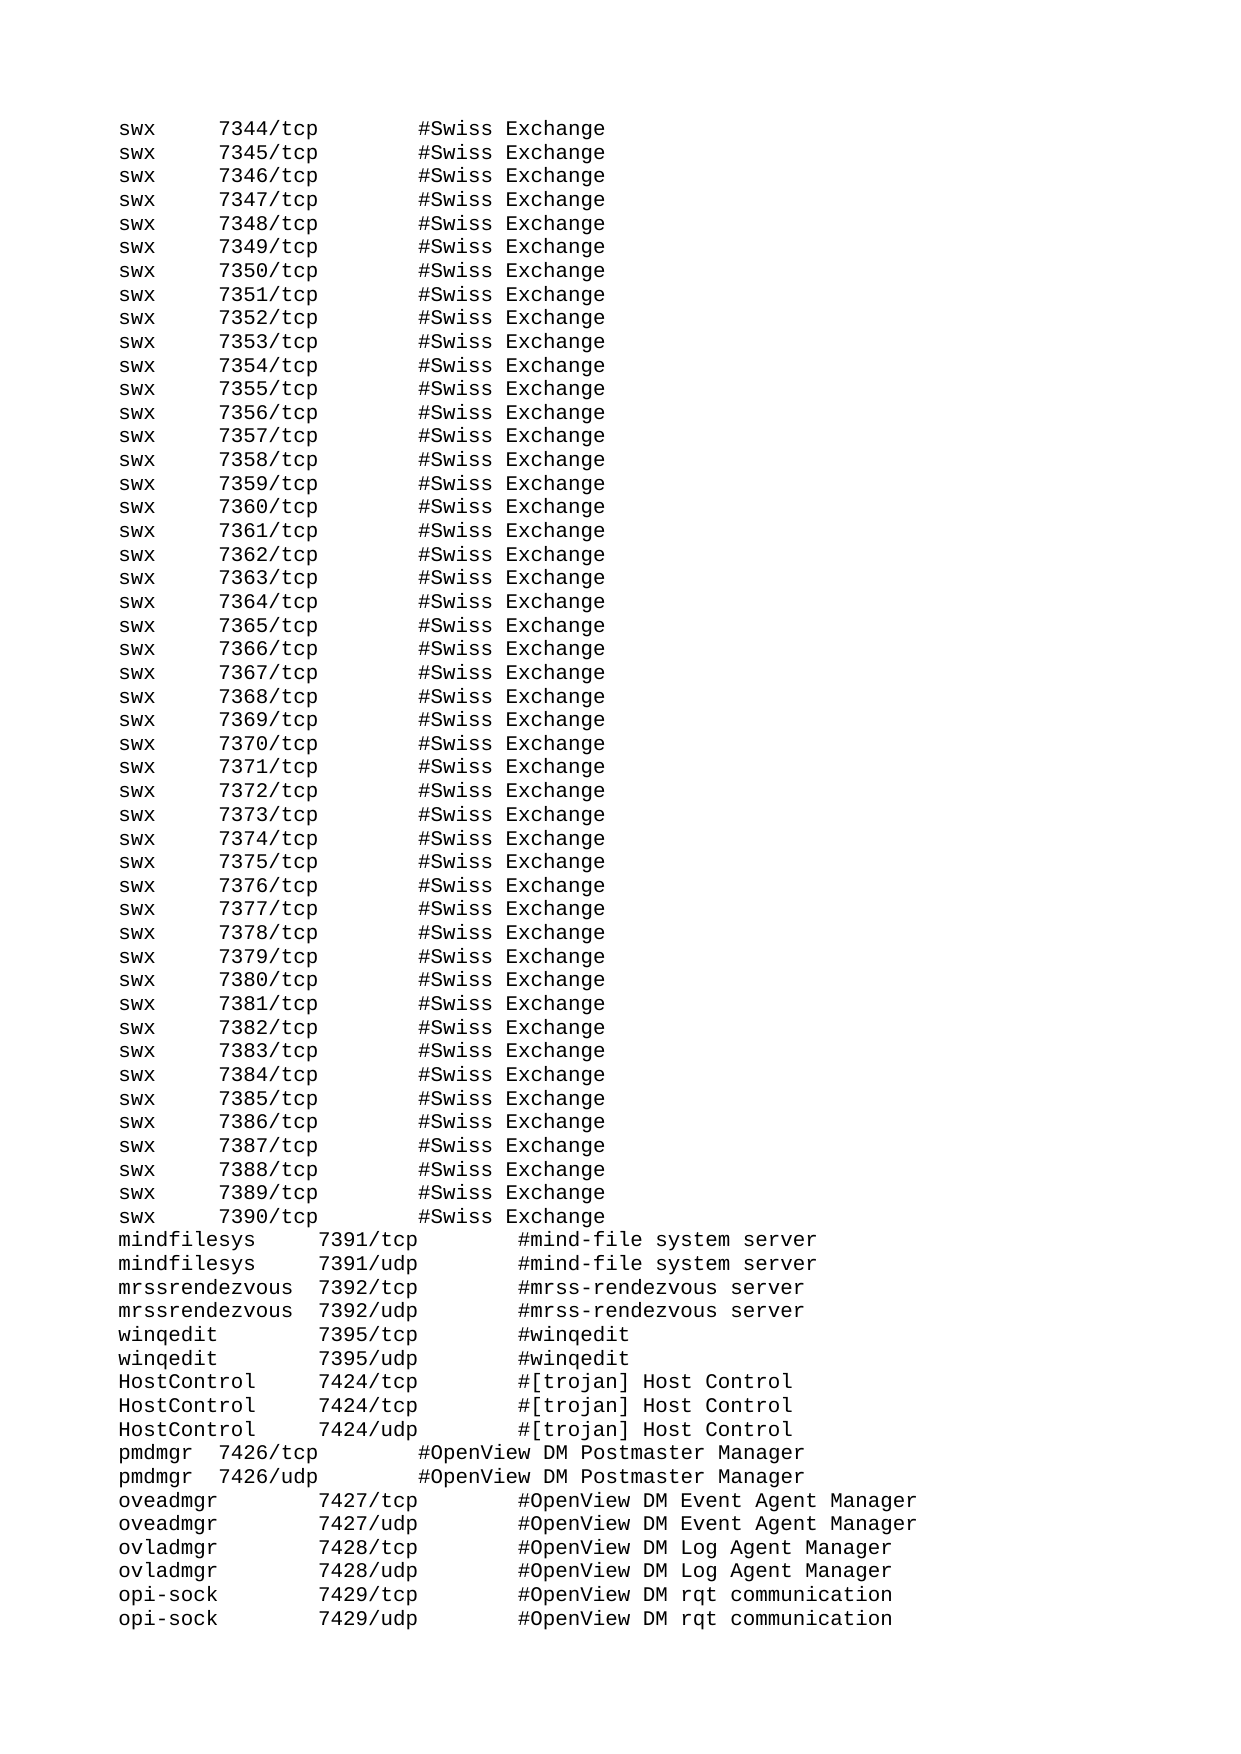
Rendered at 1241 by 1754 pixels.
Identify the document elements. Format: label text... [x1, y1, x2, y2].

text swx 7370/tcp #Swiss Exchange [118, 733, 1122, 757]
text swx 7369/tcp #Swiss Exchange [118, 709, 1122, 733]
text swx 7376/tcp #Swiss Exchange [118, 875, 1122, 898]
text swx 7360/tcp #Swiss Exchange [118, 496, 1122, 520]
text swx 7352/tcp #Swiss Exchange [118, 307, 1122, 331]
text swx 7363/tcp #Swiss Exchange [118, 567, 1122, 591]
text HostControl 7424/tcp #[trojan] Host Control [118, 1395, 1122, 1419]
text ovladmgr 7428/udp #OpenView DM Log Agent Manager [118, 1561, 1122, 1584]
text swx 7359/tcp #Swiss Exchange [118, 473, 1122, 496]
text swx 7350/tcp #Swiss Exchange [118, 260, 1122, 284]
text swx 7368/tcp #Swiss Exchange [118, 686, 1122, 709]
text swx 7381/tcp #Swiss Exchange [118, 993, 1122, 1017]
text swx 7347/tcp #Swiss Exchange [118, 189, 1122, 213]
text swx 7351/tcp #Swiss Exchange [118, 284, 1122, 307]
text swx 7387/tcp #Swiss Exchange [118, 1135, 1122, 1158]
text swx 7385/tcp #Swiss Exchange [118, 1088, 1122, 1111]
text swx 7366/tcp #Swiss Exchange [118, 638, 1122, 662]
text swx 7372/tcp #Swiss Exchange [118, 780, 1122, 804]
text HostControl 7424/udp #[trojan] Host Control [118, 1419, 1122, 1442]
text swx 7365/tcp #Swiss Exchange [118, 615, 1122, 638]
text mindfilesys 7391/tcp #mind-file system server [118, 1229, 1122, 1253]
text swx 7373/tcp #Swiss Exchange [118, 804, 1122, 827]
text swx 7388/tcp #Swiss Exchange [118, 1158, 1122, 1182]
text swx 7389/tcp #Swiss Exchange [118, 1182, 1122, 1206]
text swx 7383/tcp #Swiss Exchange [118, 1040, 1122, 1064]
text swx 7361/tcp #Swiss Exchange [118, 520, 1122, 544]
text swx 7344/tcp #Swiss Exchange [118, 118, 1122, 142]
text swx 7384/tcp #Swiss Exchange [118, 1064, 1122, 1088]
text swx 7382/tcp #Swiss Exchange [118, 1017, 1122, 1040]
text swx 7379/tcp #Swiss Exchange [118, 946, 1122, 969]
text swx 7371/tcp #Swiss Exchange [118, 757, 1122, 780]
text swx 7358/tcp #Swiss Exchange [118, 449, 1122, 473]
text swx 7349/tcp #Swiss Exchange [118, 236, 1122, 260]
text opi-sock 7429/tcp #OpenView DM rqt communication [118, 1584, 1122, 1608]
text pmdmgr 7426/tcp #OpenView DM Postmaster Manager [118, 1442, 1122, 1466]
text oveadmgr 7427/udp #OpenView DM Event Agent Manager [118, 1513, 1122, 1537]
text mrssrendezvous 7392/tcp #mrss-rendezvous server [118, 1277, 1122, 1300]
text swx 7354/tcp #Swiss Exchange [118, 354, 1122, 378]
text swx 7355/tcp #Swiss Exchange [118, 378, 1122, 402]
text swx 7386/tcp #Swiss Exchange [118, 1111, 1122, 1135]
text swx 7356/tcp #Swiss Exchange [118, 402, 1122, 426]
text mrssrendezvous 7392/udp #mrss-rendezvous server [118, 1300, 1122, 1324]
text winqedit 7395/udp #winqedit [118, 1348, 1122, 1371]
text pmdmgr 7426/udp #OpenView DM Postmaster Manager [118, 1466, 1122, 1489]
text swx 7377/tcp #Swiss Exchange [118, 898, 1122, 922]
text swx 7374/tcp #Swiss Exchange [118, 827, 1122, 851]
text swx 7364/tcp #Swiss Exchange [118, 591, 1122, 615]
text opi-sock 7429/udp #OpenView DM rqt communication [118, 1608, 1122, 1631]
text swx 7353/tcp #Swiss Exchange [118, 331, 1122, 354]
text winqedit 7395/tcp #winqedit [118, 1324, 1122, 1348]
text swx 7348/tcp #Swiss Exchange [118, 213, 1122, 236]
text swx 7367/tcp #Swiss Exchange [118, 662, 1122, 686]
text ovladmgr 7428/tcp #OpenView DM Log Agent Manager [118, 1537, 1122, 1561]
text swx 7380/tcp #Swiss Exchange [118, 969, 1122, 993]
text swx 7362/tcp #Swiss Exchange [118, 544, 1122, 567]
text swx 7390/tcp #Swiss Exchange [118, 1206, 1122, 1229]
text HostControl 7424/tcp #[trojan] Host Control [118, 1371, 1122, 1395]
text swx 7346/tcp #Swiss Exchange [118, 165, 1122, 189]
text swx 7357/tcp #Swiss Exchange [118, 426, 1122, 449]
text mindfilesys 7391/udp #mind-file system server [118, 1253, 1122, 1277]
text swx 7378/tcp #Swiss Exchange [118, 922, 1122, 946]
text oveadmgr 7427/tcp #OpenView DM Event Agent Manager [118, 1489, 1122, 1513]
text swx 7345/tcp #Swiss Exchange [118, 142, 1122, 165]
text swx 7375/tcp #Swiss Exchange [118, 851, 1122, 875]
